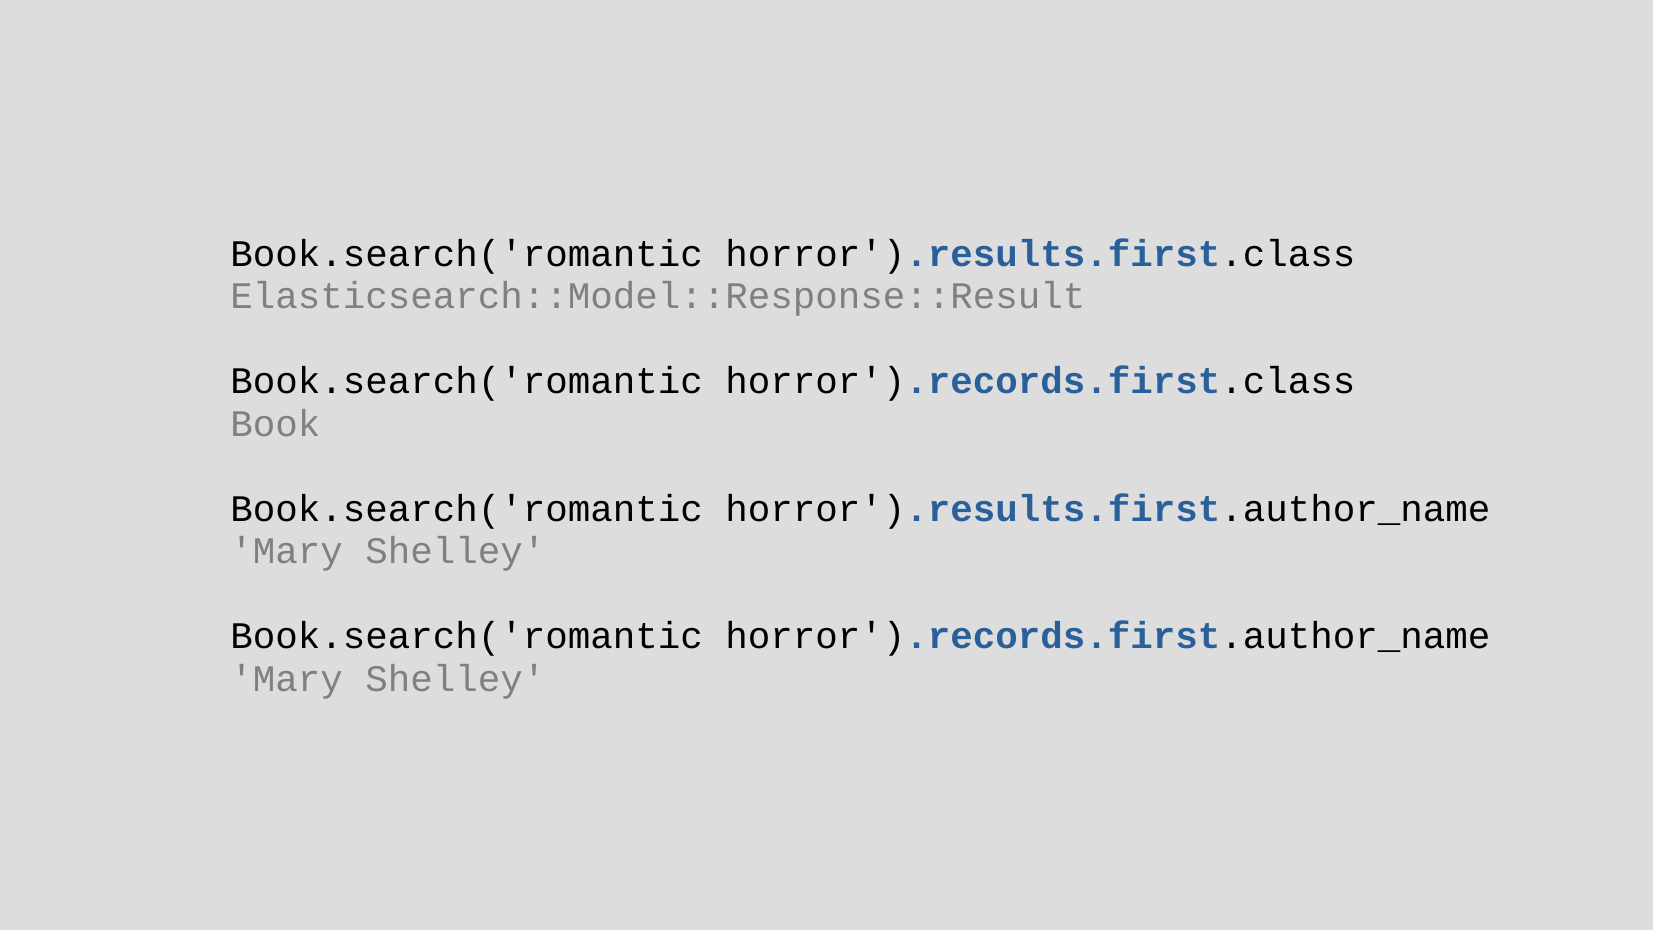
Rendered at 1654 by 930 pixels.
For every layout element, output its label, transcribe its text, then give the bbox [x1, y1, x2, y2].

text_box Book.search('romantic horror').results.first.class Elasticsearch::Model::Response::Result Book.search('romantic horror').records.first.class Book Book.search('romantic horror').results.first.author_name 'Mary Shelley' Book.search('romantic horror').records.first.author_name 'Mary Shelley' [215, 227, 1531, 796]
